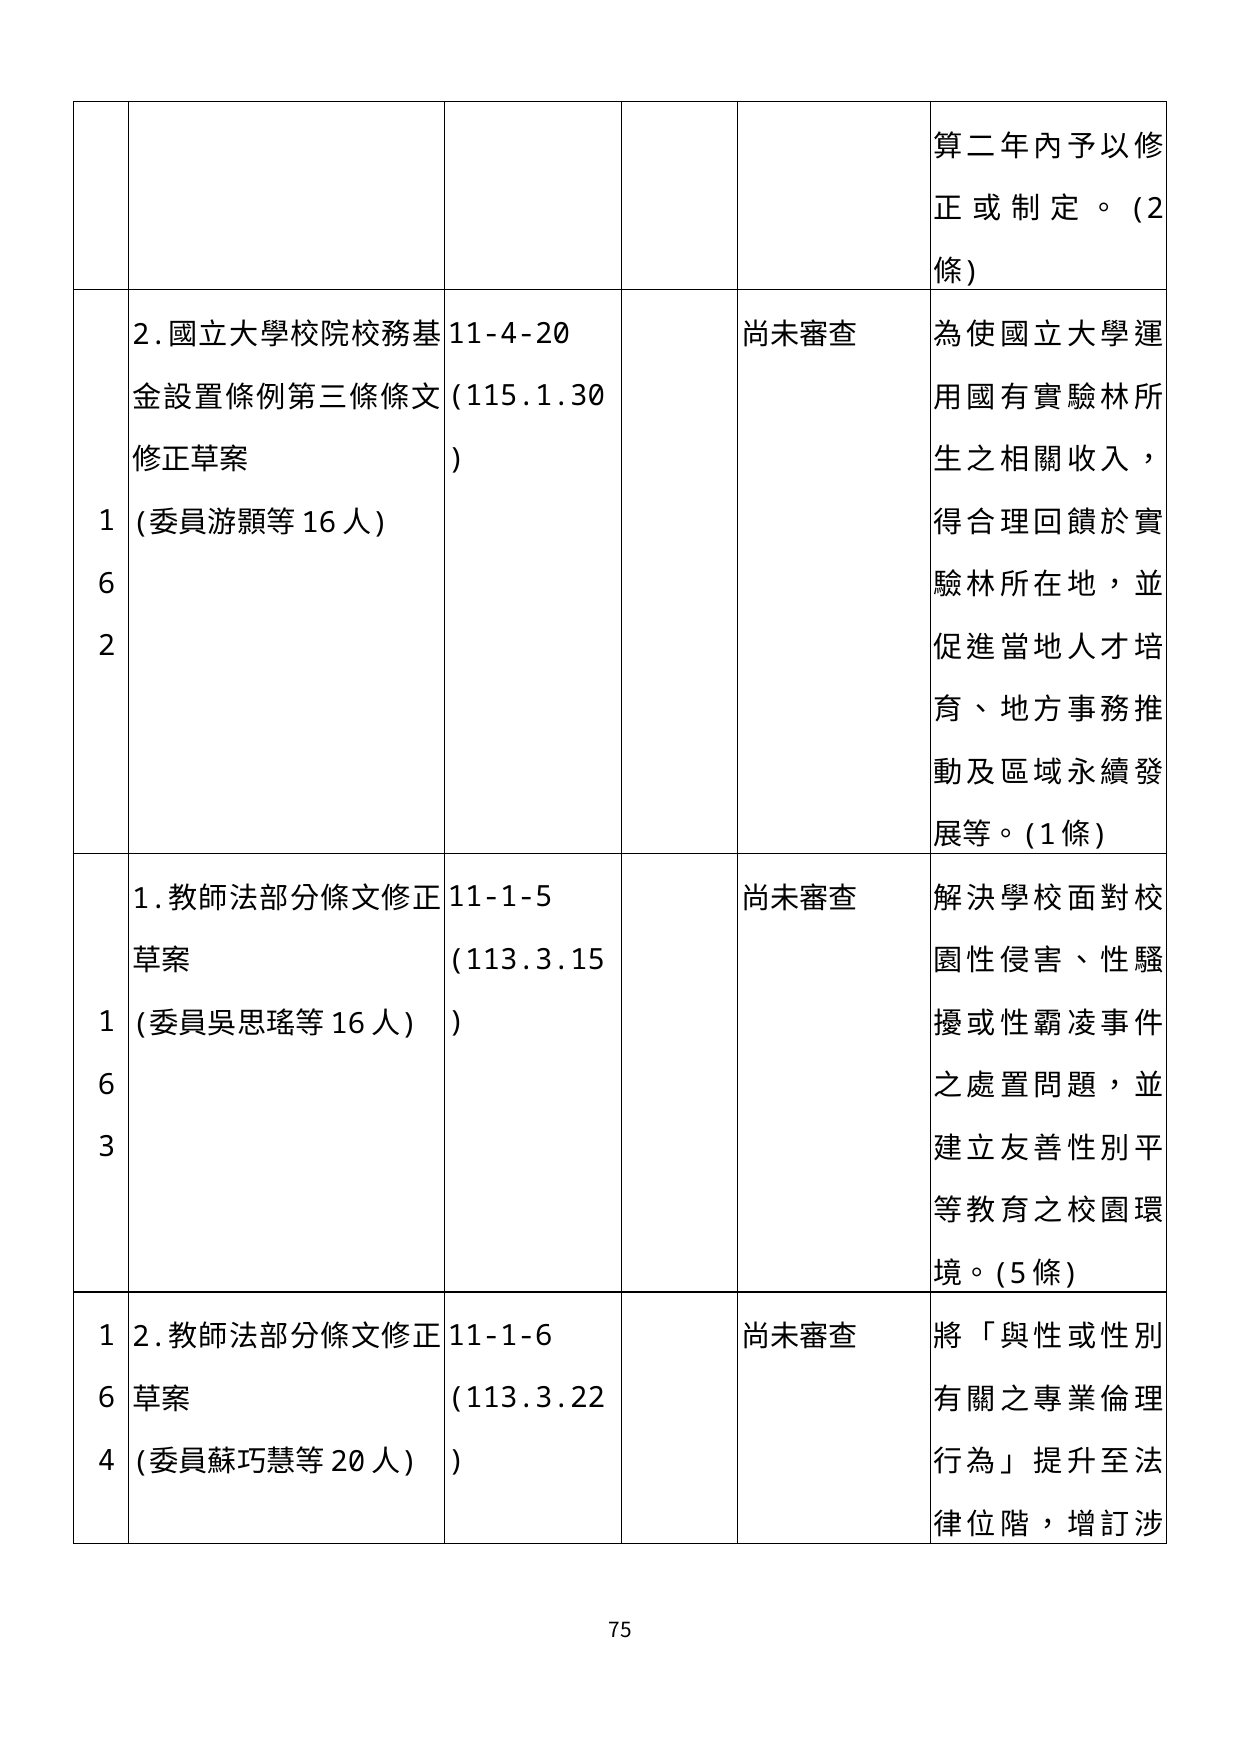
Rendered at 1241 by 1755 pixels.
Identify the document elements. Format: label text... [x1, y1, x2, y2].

table_cell [622, 290, 737, 853]
table_cell [74, 854, 128, 1291]
table_cell 將「與性或性別有關之專業倫理行為」提升至法律位階，增訂涉 [931, 1293, 1166, 1542]
table_cell [129, 102, 444, 289]
table_cell 尚未審查 [738, 854, 930, 1291]
table_cell 11-1-5 (113.3.15) [445, 854, 621, 1291]
table_cell [622, 1293, 737, 1542]
table_cell [74, 1293, 128, 1542]
table_cell 尚未審查 [738, 1293, 930, 1542]
table_cell 解決學校面對校園性侵害、性騷擾或性霸凌事件之處置問題，並建立友善性別平等教育之校園環境。(5條) [931, 854, 1166, 1291]
table_cell [445, 102, 621, 289]
table_cell 2.國立大學校院校務基金設置條例第三條條文修正草案 (委員游顥等16人) [129, 290, 444, 853]
table_cell [74, 290, 128, 853]
table_cell [74, 102, 128, 289]
table_cell 1.教師法部分條文修正草案 (委員吳思瑤等16人) [129, 854, 444, 1291]
table_cell [622, 854, 737, 1291]
table_cell 尚未審查 [738, 290, 930, 853]
table_cell 2.教師法部分條文修正草案 (委員蘇巧慧等20人) [129, 1293, 444, 1542]
table_cell 算二年內予以修正或制定。(2條) [931, 102, 1166, 289]
table_cell 11-1-6 (113.3.22) [445, 1293, 621, 1542]
table_cell [738, 102, 930, 289]
table_cell 11-4-20 (115.1.30) [445, 290, 621, 853]
table_cell 為使國立大學運用國有實驗林所生之相關收入，得合理回饋於實驗林所在地，並促進當地人才培育、地方事務推動及區域永續發展等。(1條) [931, 290, 1166, 853]
table_cell [622, 102, 737, 289]
